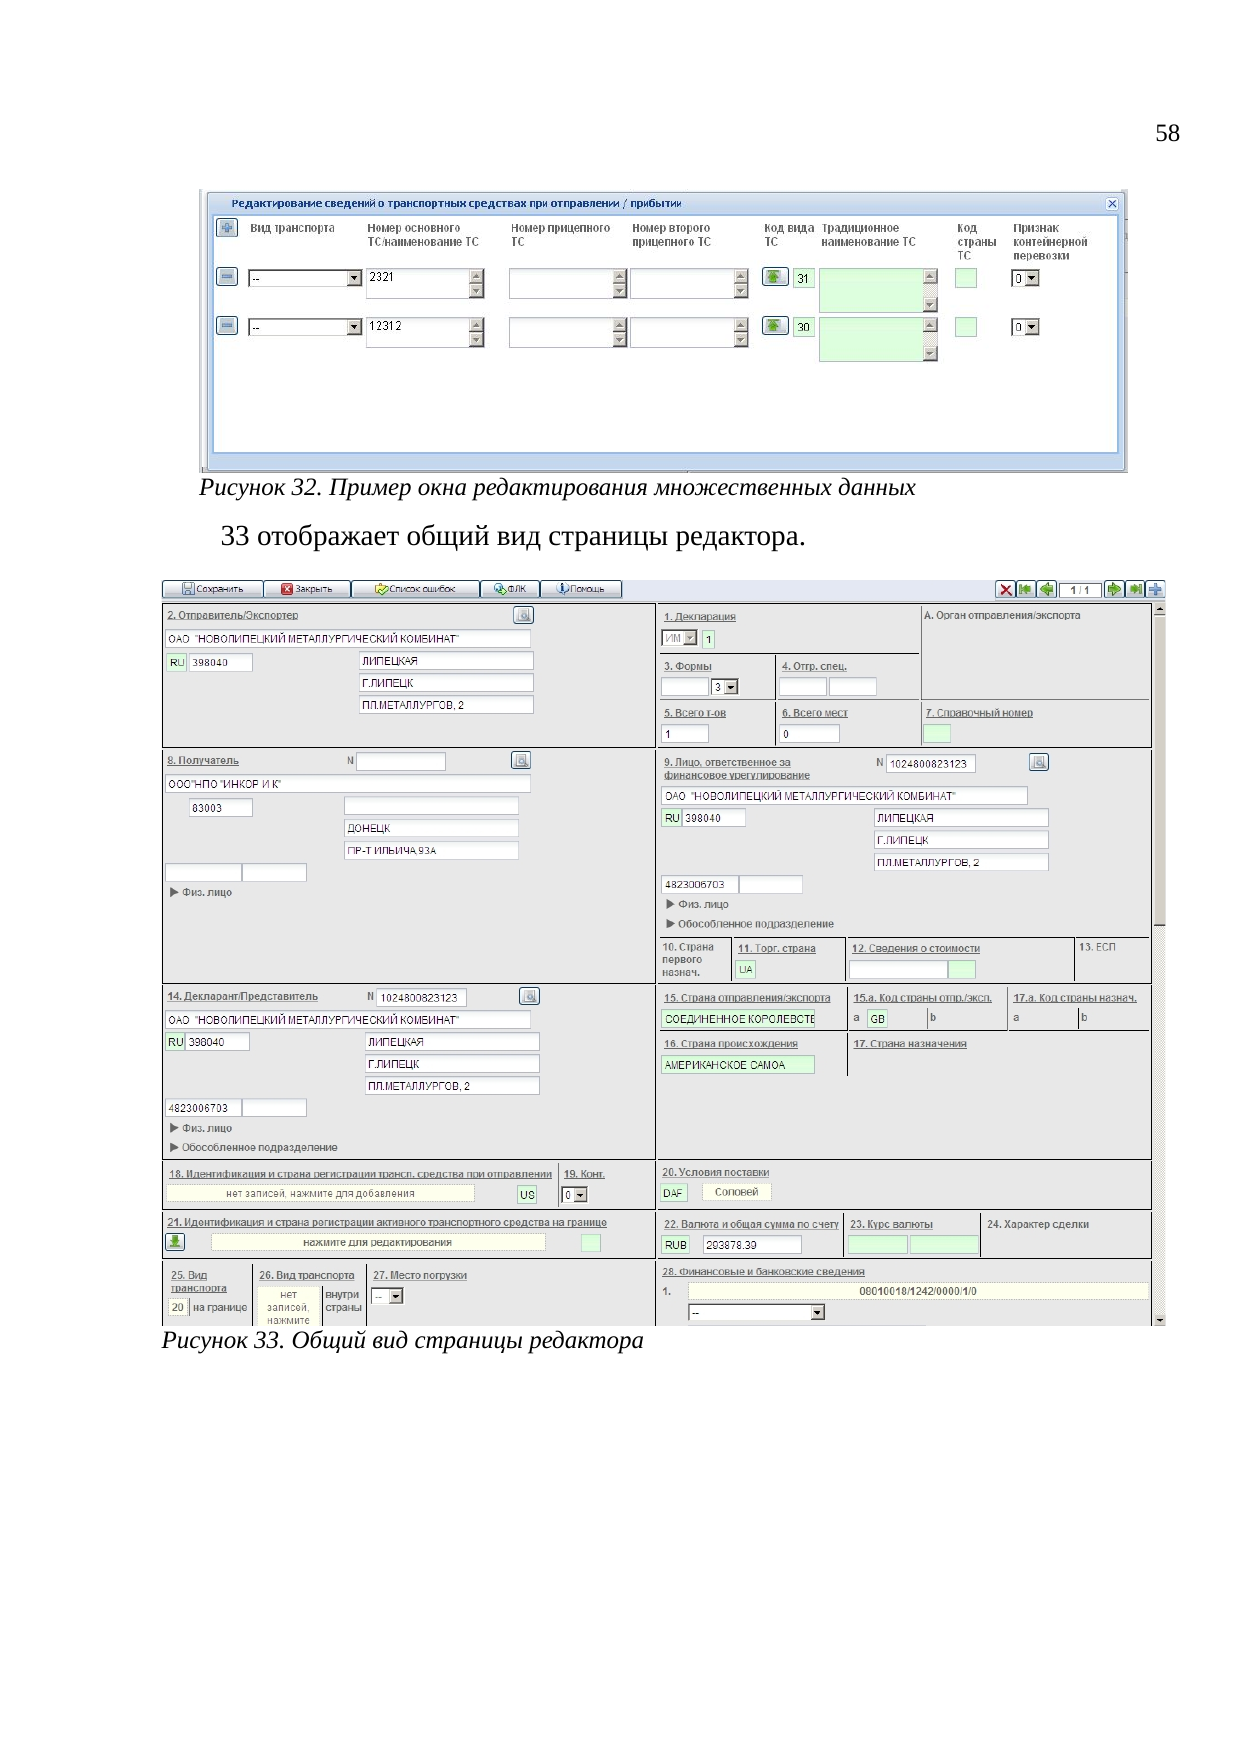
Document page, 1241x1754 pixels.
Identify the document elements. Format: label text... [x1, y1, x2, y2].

picture [199, 189, 1128, 473]
text Рисунок 33. Общий вид страницы редактора [161, 1326, 1165, 1354]
picture [161, 580, 1166, 1326]
text Рисунок 33 отображает общий вид страницы редактора. [146, 469, 1180, 551]
text Рисунок 32. Пример окна редактирования множественных данных [199, 473, 1128, 501]
